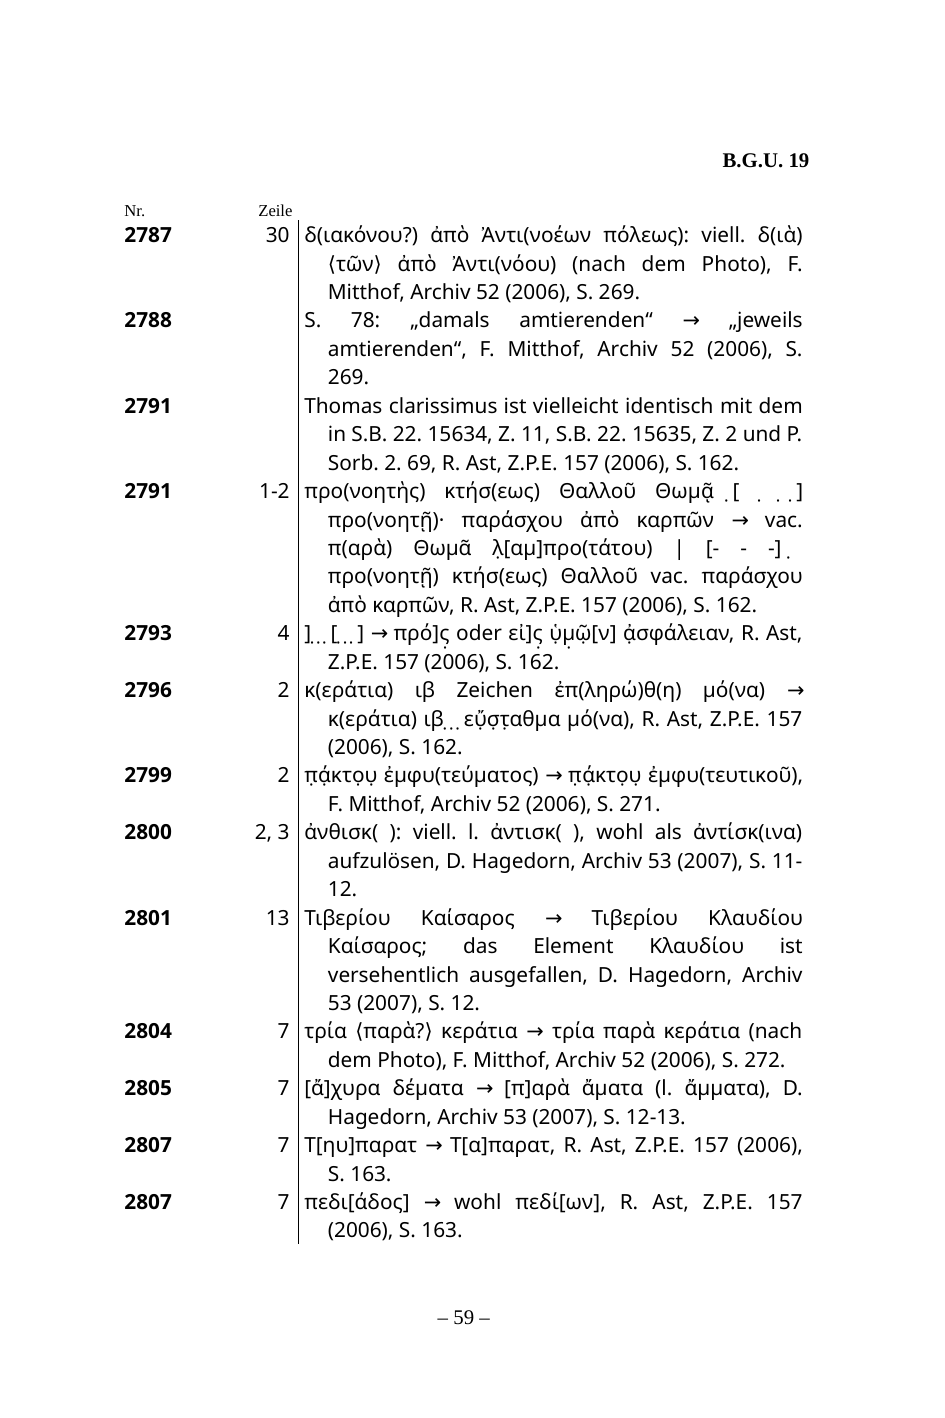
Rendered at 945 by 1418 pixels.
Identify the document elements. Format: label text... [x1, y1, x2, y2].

table_cell 2788 [118, 306, 207, 391]
table_cell δ(ιακόνου?) ἀπὸ Ἀντι(νοέων πόλεως): viell. δ(ιὰ) ⟨τῶν⟩ ἀπὸ Ἀντι(νόου) (nach dem Photo), F. Mitthof, Archiv 52 (2006), S. 269. [299, 220, 809, 306]
table_cell 2791 [118, 391, 207, 476]
table_cell Thomas clarissimus ist vielleicht identisch mit dem in S.B. 22. 15634, Z. 11, S.B. 22. 15635, Z. 2 und P. Sorb. 2. 69, R. Ast, Z.P.E. 157 (2006), S. 162. [299, 391, 809, 476]
table_cell 2 [207, 761, 298, 817]
table_header Nr. [118, 201, 207, 220]
table_cell 13 [207, 903, 298, 1017]
table_cell [207, 391, 298, 476]
table_cell 2805 [118, 1074, 207, 1130]
table_cell Τιβερίου Καίσαρος → Τιβερίου Κλαυδίου Καίσαρος; das Element Κλαυδίου ist versehentlich ausgefallen, D. Hagedorn, Archiv 53 (2007), S. 12. [299, 903, 809, 1017]
table_cell τρία ⟨παρὰ?⟩ κεράτια → τρία παρὰ κεράτια (nach dem Photo), F. Mitthof, Archiv 52 (2006), S. 272. [299, 1017, 809, 1073]
table_cell 2807 [118, 1187, 207, 1244]
table_cell 2800 [118, 818, 207, 903]
table_cell 7 [207, 1074, 298, 1130]
table_cell 30 [207, 220, 298, 306]
table_cell ] ̣ ̣ ̣[ ̣ ̣ ̣] → πρό]ς̣ oder εἰ]ς̣ ὑ̣μ̣ῶ̣[ν] ἀ̣σφάλειαν, R. Ast, Z.P.E. 157 (2006), S. 162. [299, 619, 809, 675]
table_cell 2801 [118, 903, 207, 1017]
table_cell 2791 [118, 476, 207, 618]
table_cell ἀνθισκ( ): viell. l. ἀντισκ( ), wohl als ἀντίσκ(ινα) aufzulösen, D. Hagedorn, Archiv 53 (2007), S. 11-12. [299, 818, 809, 903]
table_cell 2, 3 [207, 818, 298, 903]
table_cell 2796 [118, 675, 207, 761]
table_cell πεδι[άδος] → wohl πεδί[ων], R. Ast, Z.P.E. 157 (2006), S. 163. [299, 1187, 809, 1244]
table_cell προ(νοητὴς) κτήσ(εως) Θαλλοῦ Θωμᾷ ̣[ ̣ ̣ ̣] προ(νοητῇ)· παράσχου ἀπὸ καρπῶν → vac. π(αρὰ) Θωμᾶ λ̣[αμ]προ(τάτου) | [- - -] ̣ προ(νοητῇ) κτήσ(εως) Θαλλοῦ vac. παράσχου ἀπὸ καρπῶν, R. Ast, Z.P.E. 157 (2006), S. 162. [299, 476, 809, 618]
table_cell 2787 [118, 220, 207, 306]
table_cell π̣ά̣κτο̣υ̣ ἐμφυ(τεύματος) → π̣ά̣κτο̣υ̣ ἐμφυ(τευτικοῦ), F. Mitthof, Archiv 52 (2006), S. 271. [299, 761, 809, 817]
table_cell 4 [207, 619, 298, 675]
table_cell 1-2 [207, 476, 298, 618]
table_cell 7 [207, 1017, 298, 1073]
table_cell 7 [207, 1130, 298, 1187]
table_cell 2793 [118, 619, 207, 675]
table_cell [207, 306, 298, 391]
table_cell 2799 [118, 761, 207, 817]
table_cell κ(εράτια) ιβ Zeichen ἐπ(ληρώ)θ(η) μό(να) → κ(εράτια) ιβ ̣ ̣ ̣εὔ̣σ̣τ̣αθμα μό(να), R. Ast, Z.P.E. 157 (2006), S. 162. [299, 675, 809, 761]
table_cell [ἄ]χυρα δέματα → [π]αρὰ ἄματα (l. ἄμματα), D. Hagedorn, Archiv 53 (2007), S. 12-13. [299, 1074, 809, 1130]
table_cell Τ[ηυ]παρατ → Τ[α]παρατ, R. Ast, Z.P.E. 157 (2006), S. 163. [299, 1130, 809, 1187]
table_header Zeile [207, 201, 298, 220]
table_cell 2807 [118, 1130, 207, 1187]
table_cell S. 78: „damals amtierenden“ → „jeweils amtierenden“, F. Mitthof, Archiv 52 (2006), S. 269. [299, 306, 809, 391]
table_cell 7 [207, 1187, 298, 1244]
table_header [298, 201, 809, 220]
table_cell 2804 [118, 1017, 207, 1073]
table_cell 2 [207, 675, 298, 761]
